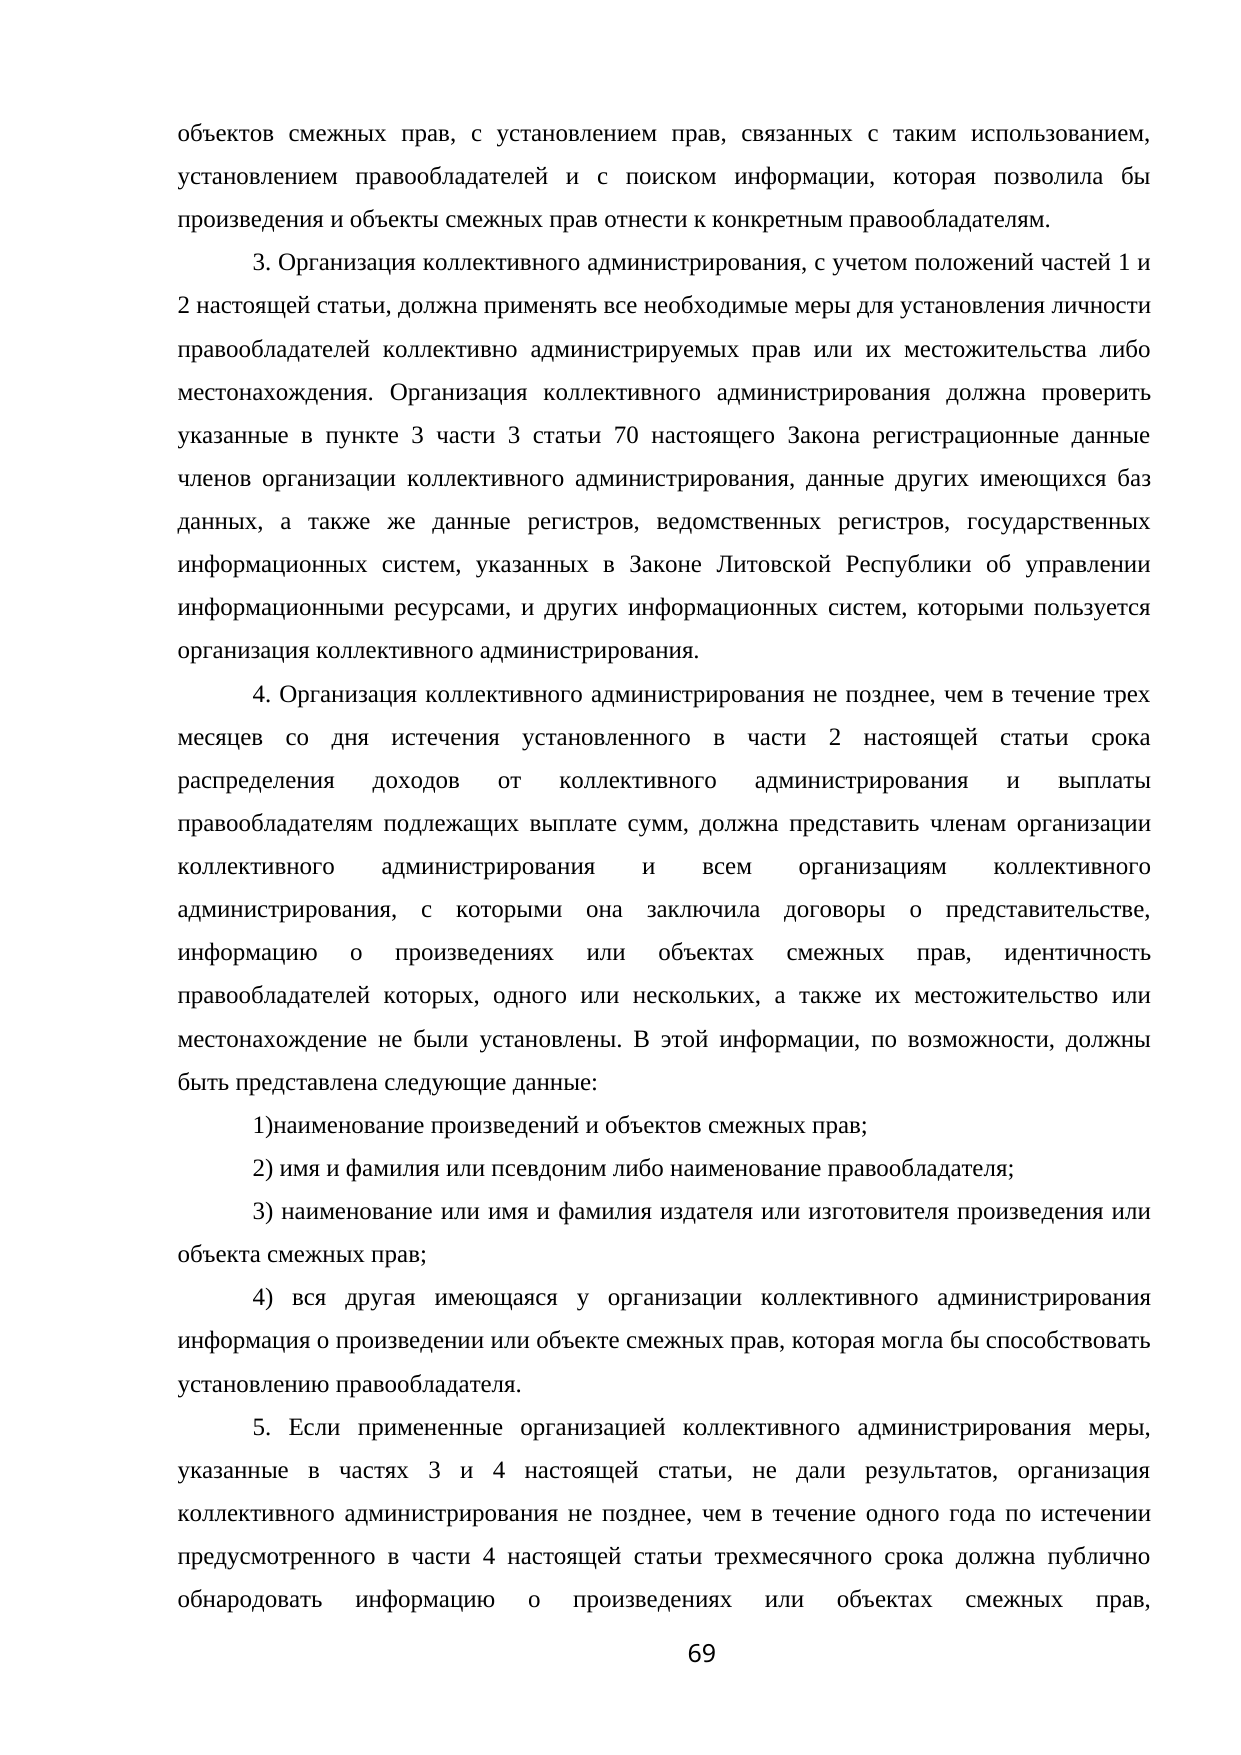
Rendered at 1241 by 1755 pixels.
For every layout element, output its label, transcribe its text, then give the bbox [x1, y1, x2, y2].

text объектов смежных прав, с установлением прав, связанных с таким использованием, установлением правообладателей и с поиском информации, которая позволила бы произведения и объекты смежных прав отнести к конкретным правообладателям. [177, 118, 1152, 233]
text 3) наименование или имя и фамилия издателя или изготовителя произведения или объекта смежных прав; [177, 1196, 1152, 1268]
text 1)наименование произведений и объектов смежных прав; [177, 1110, 1152, 1139]
text 4. Организация коллективного администрирования не позднее, чем в течение трех месяцев со дня истечения установленного в части 2 настоящей статьи срока распределения доходов от коллективного администрирования и выплаты правообладателям подлежащих выплате сумм, должна представить членам организации коллективного администрирования и всем организациям коллективного администрирования, с которыми она заключила договоры о представительстве, информацию о произведениях или объектах смежных прав, идентичность правообладателей которых, одного или нескольких, а также их местожительство или местонахождение не были установлены. В этой информации, по возможности, должны быть представлена следующие данные: [177, 679, 1152, 1096]
text 5. Если примененные организацией коллективного администрирования меры, указанные в частях 3 и 4 настоящей статьи, не дали результатов, организация коллективного администрирования не позднее, чем в течение одного года по истечении предусмотренного в части 4 настоящей статьи трехмесячного срока должна публично обнародовать информацию о произведениях или объектах смежных прав, [177, 1412, 1152, 1613]
text 2) имя и фамилия или псевдоним либо наименование правообладателя; [177, 1153, 1152, 1182]
text 4) вся другая имеющаяся у организации коллективного администрирования информация о произведении или объекте смежных прав, которая могла бы способствовать установлению правообладателя. [177, 1282, 1152, 1397]
text 3. Организация коллективного администрирования, с учетом положений частей 1 и 2 настоящей статьи, должна применять все необходимые меры для установления личности правообладателей коллективно администрируемых прав или их местожительства либо местонахождения. Организация коллективного администрирования должна проверить указанные в пункте 3 части 3 статьи 70 настоящего Закона регистрационные данные членов организации коллективного администрирования, данные других имеющихся баз данных, а также же данные регистров, ведомственных регистров, государственных информационных систем, указанных в Законе Литовской Республики об управлении информационными ресурсами, и других информационных систем, которыми пользуется организация коллективного администрирования. [177, 247, 1152, 664]
